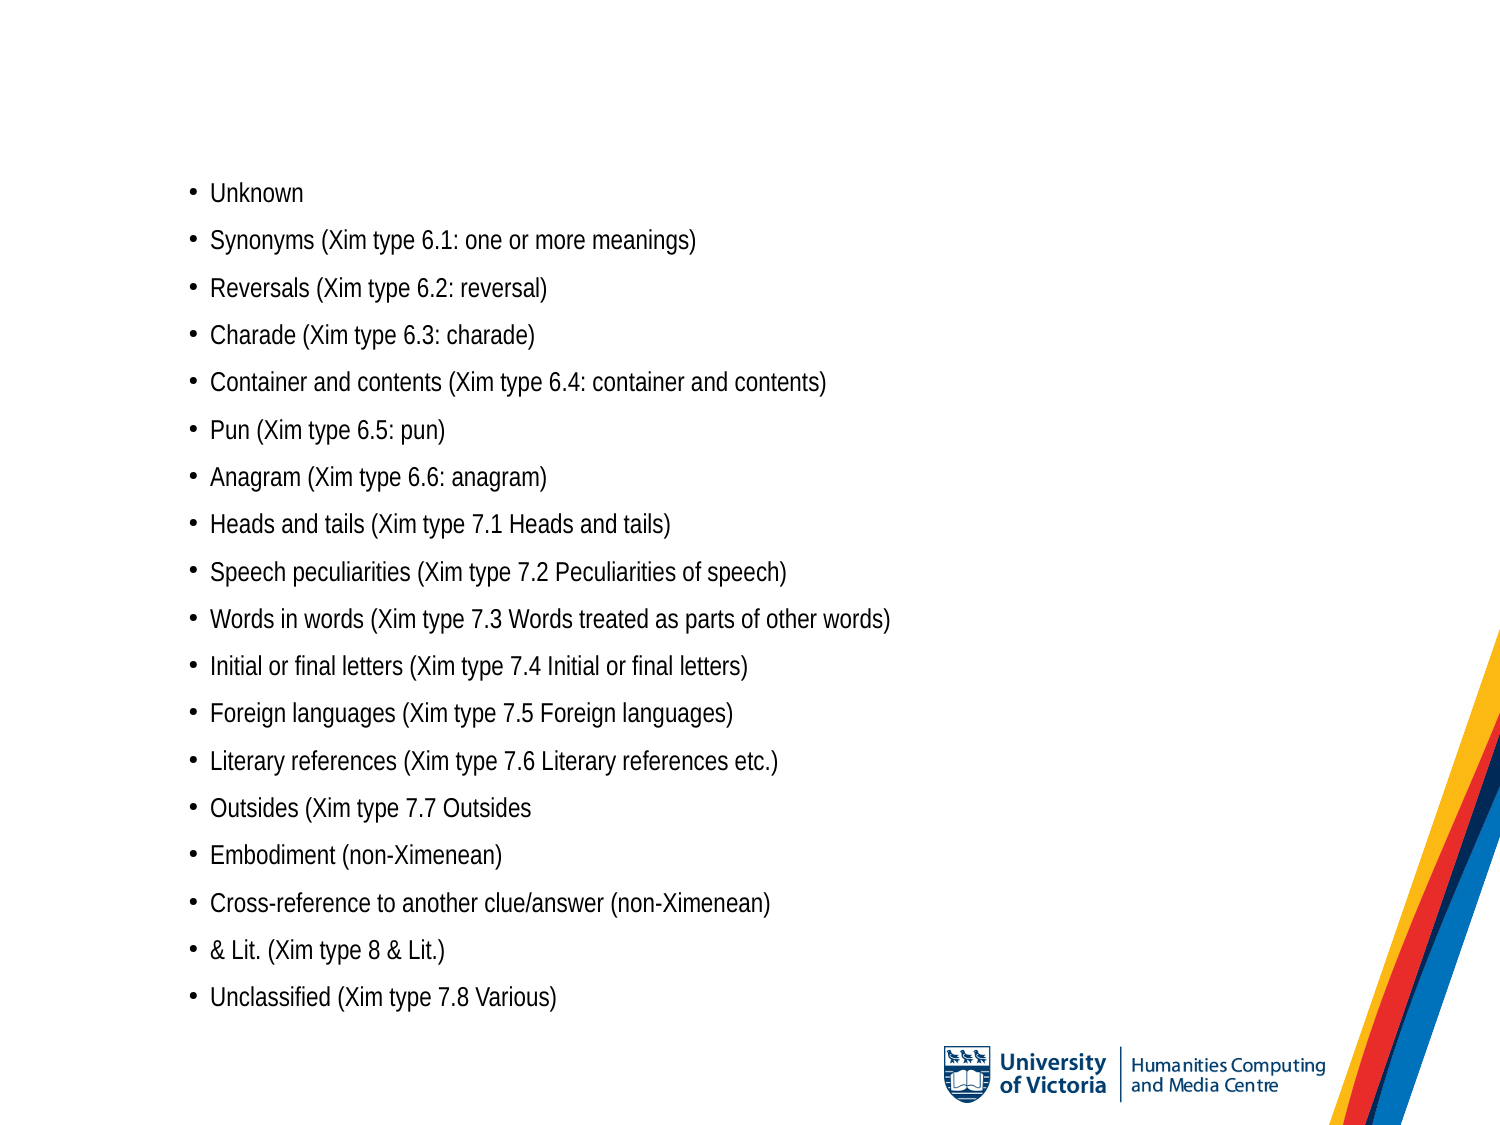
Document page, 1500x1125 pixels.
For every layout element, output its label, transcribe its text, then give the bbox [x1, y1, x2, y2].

list Unknown Synonyms (Xim type 6.1: one or more meanings) Reversals (Xim type 6.2: reversal) Charade (Xim type 6.3: charade) Container and contents (Xim type 6.4: container and contents) Pun (Xim type 6.5: pun) Anagram (Xim type 6.6: anagram) Heads and tails (Xim type 7.1 Heads and tails) Speech peculiarities (Xim type 7.2 Peculiarities of speech) Words in words (Xim type 7.3 Words treated as parts of other words) Initial or final letters (Xim type 7.4 Initial or final letters) Foreign languages (Xim type 7.5 Foreign languages) Literary references (Xim type 7.6 Literary references etc.) Outsides (Xim type 7.7 Outsides Embodiment (non-Ximenean) Cross-reference to another clue/answer (non-Ximenean) & Lit. (Xim type 8 & Lit.) Unclassified (Xim type 7.8 Various) [181, 177, 1209, 1015]
picture [0, 0, 1500, 1125]
